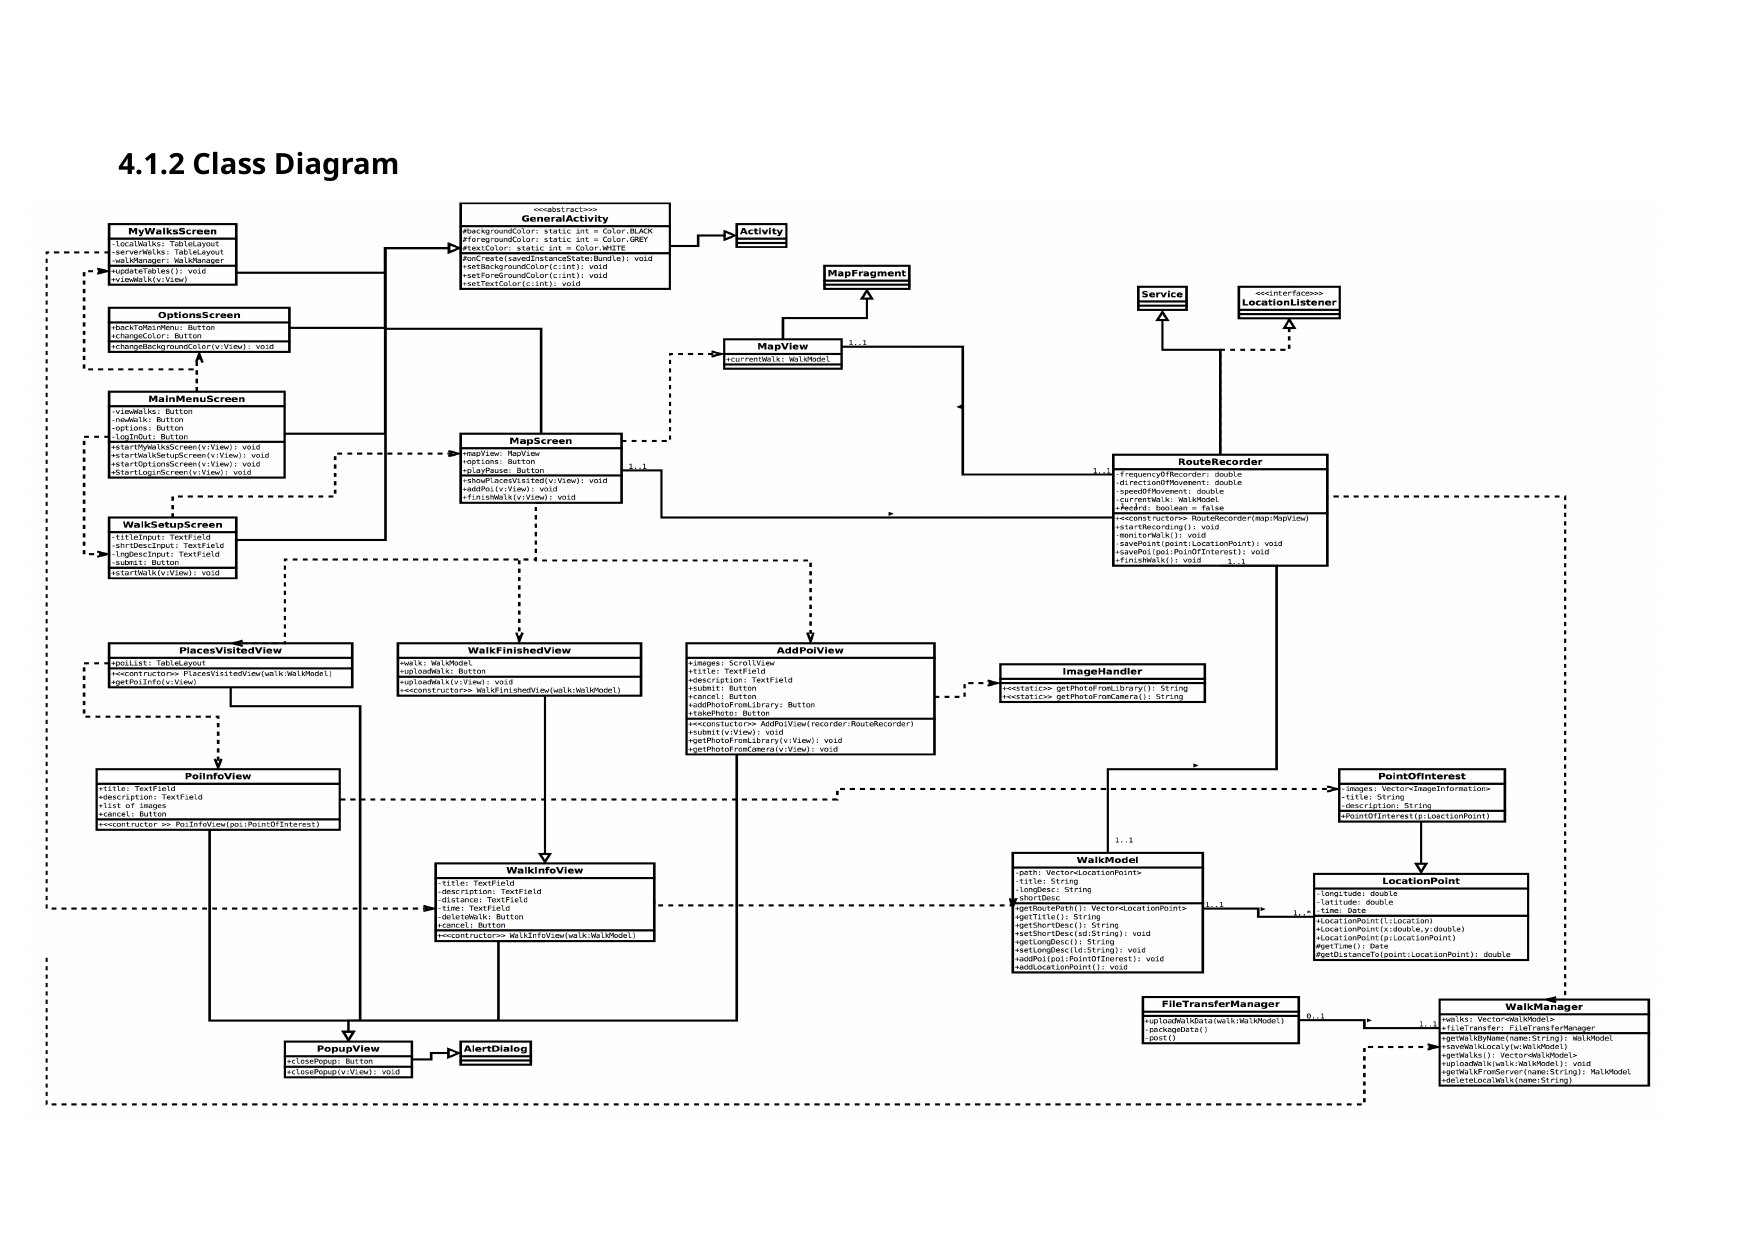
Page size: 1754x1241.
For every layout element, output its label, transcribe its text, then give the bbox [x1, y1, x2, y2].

picture [26, 195, 1663, 1120]
subtitle 4.1.2 Class Diagram [118, 143, 1636, 183]
